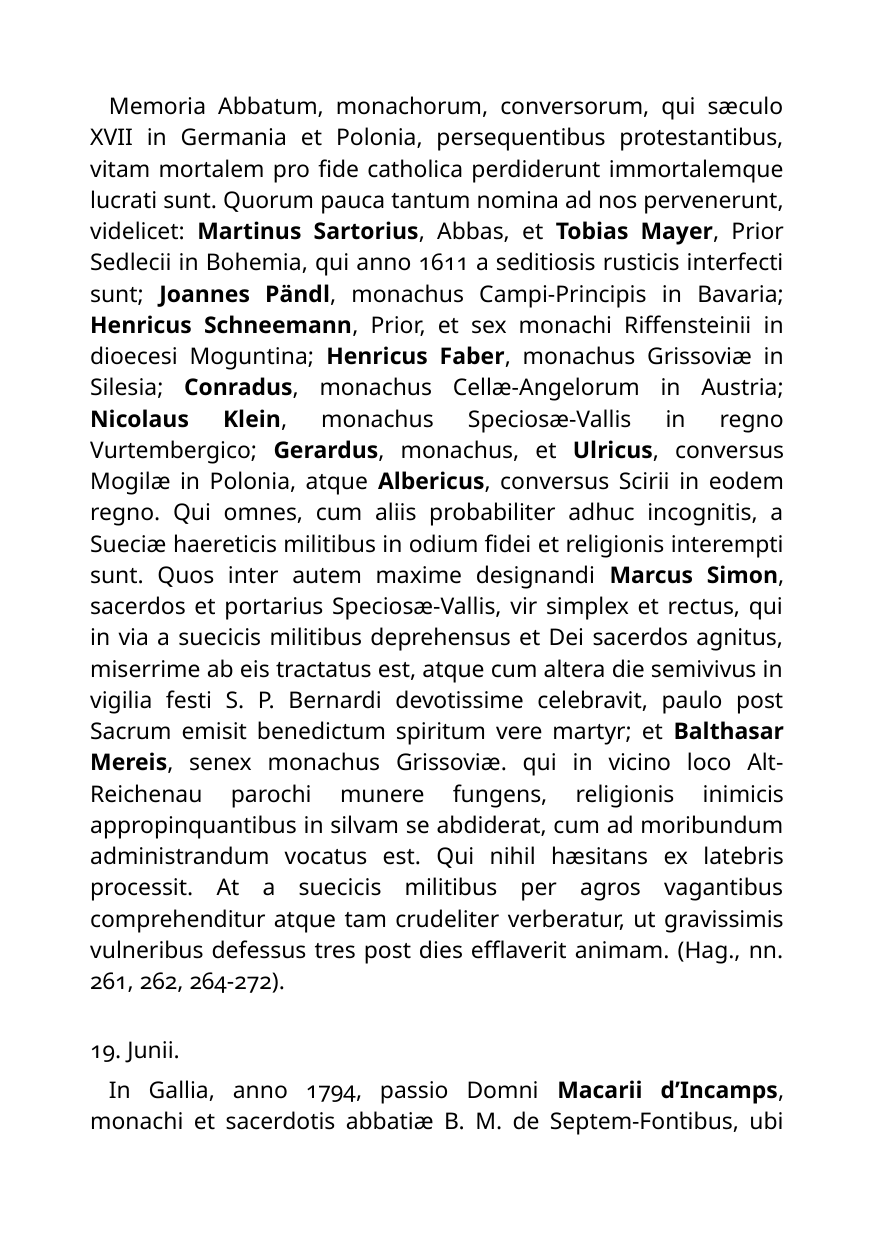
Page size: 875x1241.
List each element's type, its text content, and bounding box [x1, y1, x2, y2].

text In Gallia, anno 1794, passio Domni Macarii d’Incamps, monachi et sacerdotis abbatiæ B. M. de Septem-Fontibus, ubi [90, 1074, 784, 1136]
text 19. Junii. [90, 1033, 784, 1065]
text Memoria Abbatum, monachorum, conversorum, qui sæculo XVII in Germania et Polonia, persequentibus protestantibus, vitam mortalem pro fide catholica perdiderunt immortalemque lucrati sunt. Quorum pauca tantum nomina ad nos pervenerunt, videlicet: Martinus Sartorius, Abbas, et Tobias Mayer, Prior Sedlecii in Bohemia, qui anno 1611 a seditiosis rusticis interfecti sunt; Joannes Pändl, monachus Campi-Principis in Bavaria; Henricus Schneemann, Prior, et sex monachi Riffensteinii in dioecesi Moguntina; Henricus Faber, monachus Grissoviæ in Silesia; Conradus, monachus Cellæ-Angelorum in Austria; Nicolaus Klein, monachus Speciosæ-Vallis in regno Vurtembergico; Gerardus, monachus, et Ulricus, conversus Mogilæ in Polonia, atque Albericus, conversus Scirii in eodem regno. Qui omnes, cum aliis probabiliter adhuc incognitis, a Sueciæ haereticis militibus in odium fidei et religionis interempti sunt. Quos inter autem maxime designandi Marcus Simon, sacerdos et portarius Speciosæ-Vallis, vir simplex et rectus, qui in via a suecicis militibus deprehensus et Dei sacerdos agnitus, miserrime ab eis tractatus est, atque cum altera die semivivus in vigilia festi S. P. Bernardi devotissime celebravit, paulo post Sacrum emisit benedictum spiritum vere martyr; et Balthasar Mereis, senex monachus Grissoviæ. qui in vicino loco Alt-Reichenau parochi munere fungens, religionis inimicis appropinquantibus in silvam se abdiderat, cum ad moribundum administrandum vocatus est. Qui nihil hæsitans ex latebris processit. At a suecicis militibus per agros vagantibus comprehenditur atque tam crudeliter verberatur, ut gravissimis vulneribus defessus tres post dies efflaverit animam. (Hag., nn. 261, 262, 264-272). [90, 90, 784, 996]
